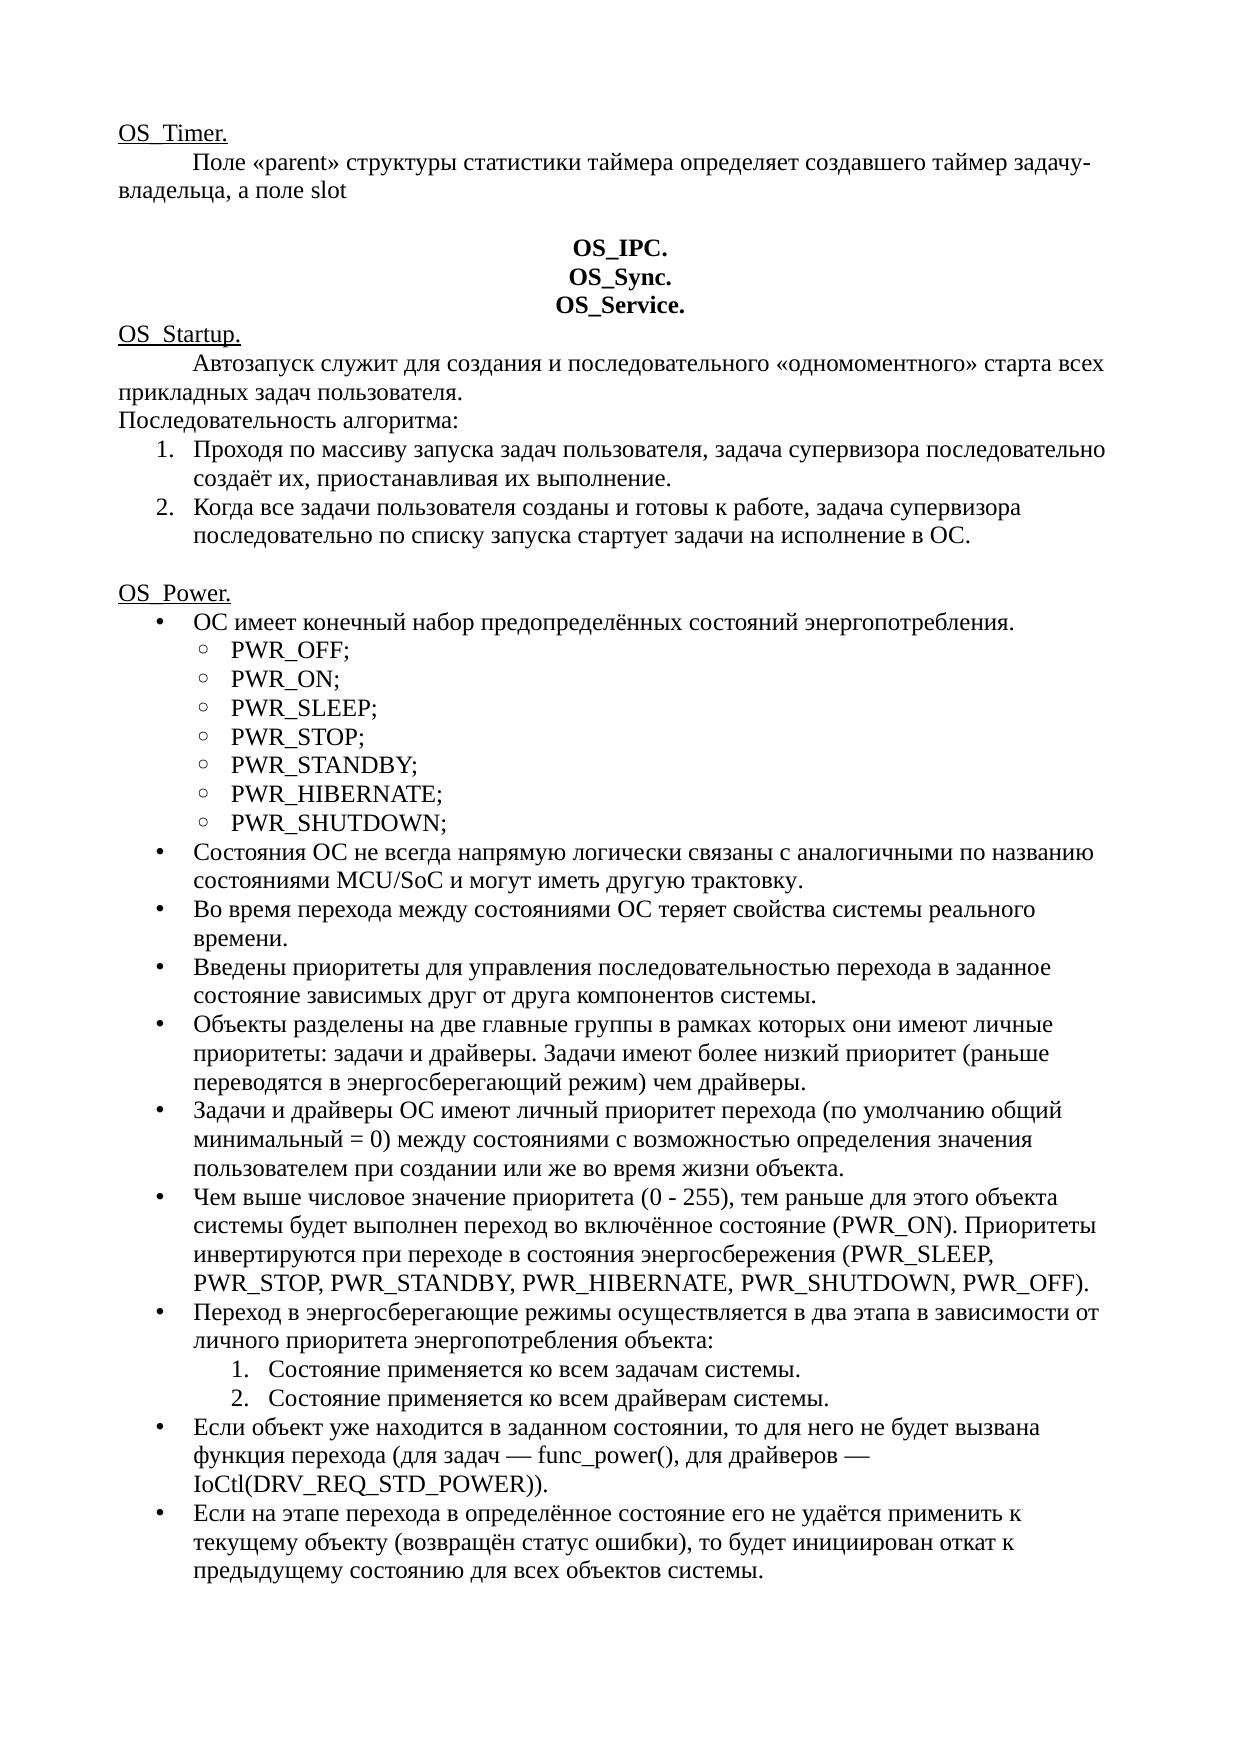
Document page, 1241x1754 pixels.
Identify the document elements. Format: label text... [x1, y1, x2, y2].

text Поле «parent» структуры статистики таймера определяет создавшего таймер задачу-владельца, а поле slot [118, 147, 1122, 204]
list PWR_SHUTDOWN; [193, 808, 1122, 837]
list PWR_ON; [193, 664, 1122, 693]
text OS_Power. [118, 578, 1122, 607]
list PWR_STANDBY; [193, 751, 1122, 779]
text Последовательность алгоритма: [118, 406, 1122, 434]
list Состояния ОС не всегда напрямую логически связаны с аналогичными по названию состояниями MCU/SoC и могут иметь другую трактовку. [156, 837, 1122, 894]
list Состояние применяется ко всем задачам системы. [231, 1354, 1122, 1383]
text Автозапуск служит для создания и последовательного «одномоментного» старта всех прикладных задач пользователя. [118, 348, 1122, 406]
list PWR_SLEEP; [193, 693, 1122, 722]
list Проходя по массиву запуска задач пользователя, задача супервизора последовательно создаёт их, приостанавливая их выполнение. [156, 434, 1122, 492]
text OS_Timer. [118, 118, 1122, 147]
list PWR_STOP; [193, 722, 1122, 751]
list Когда все задачи пользователя созданы и готовы к работе, задача супервизора последовательно по списку запуска стартует задачи на исполнение в ОС. [156, 492, 1122, 549]
list Состояние применяется ко всем драйверам системы. [231, 1383, 1122, 1412]
list PWR_HIBERNATE; [193, 779, 1122, 808]
list Во время перехода между состояниями ОС теряет свойства системы реального времени. [156, 894, 1122, 952]
list Введены приоритеты для управления последовательностью перехода в заданное состояние зависимых друг от друга компонентов системы. [156, 952, 1122, 1009]
list Если объект уже находится в заданном состоянии, то для него не будет вызвана функция перехода (для задач — func_power(), для драйверов — IoCtl(DRV_REQ_STD_POWER)). [156, 1412, 1122, 1498]
text OS_IPC. [118, 233, 1122, 262]
text OS_Service. [118, 291, 1122, 319]
list Задачи и драйверы ОС имеют личный приоритет перехода (по умолчанию общий минимальный = 0) между состояниями с возможностью определения значения пользователем при создании или же во время жизни объекта. [156, 1096, 1122, 1182]
text OS_Startup. [118, 319, 1122, 348]
list PWR_OFF; [193, 636, 1122, 664]
list ОС имеет конечный набор предопределённых состояний энергопотребления. [156, 607, 1122, 636]
list Объекты разделены на две главные группы в рамках которых они имеют личные приоритеты: задачи и драйверы. Задачи имеют более низкий приоритет (раньше переводятся в энергосберегающий режим) чем драйверы. [156, 1009, 1122, 1096]
list Чем выше числовое значение приоритета (0 - 255), тем раньше для этого объекта системы будет выполнен переход во включённое состояние (PWR_ON). Приоритеты инвертируются при переходе в состояния энергосбережения (PWR_SLEEP, PWR_STOP, PWR_STANDBY, PWR_HIBERNATE, PWR_SHUTDOWN, PWR_OFF). [156, 1182, 1122, 1297]
list Переход в энергосберегающие режимы осуществляется в два этапа в зависимости от личного приоритета энергопотребления объекта: [156, 1297, 1122, 1354]
text OS_Sync. [118, 262, 1122, 291]
list Если на этапе перехода в определённое состояние его не удаётся применить к текущему объекту (возвращён статус ошибки), то будет инициирован откат к предыдущему состоянию для всех объектов системы. [156, 1498, 1122, 1584]
